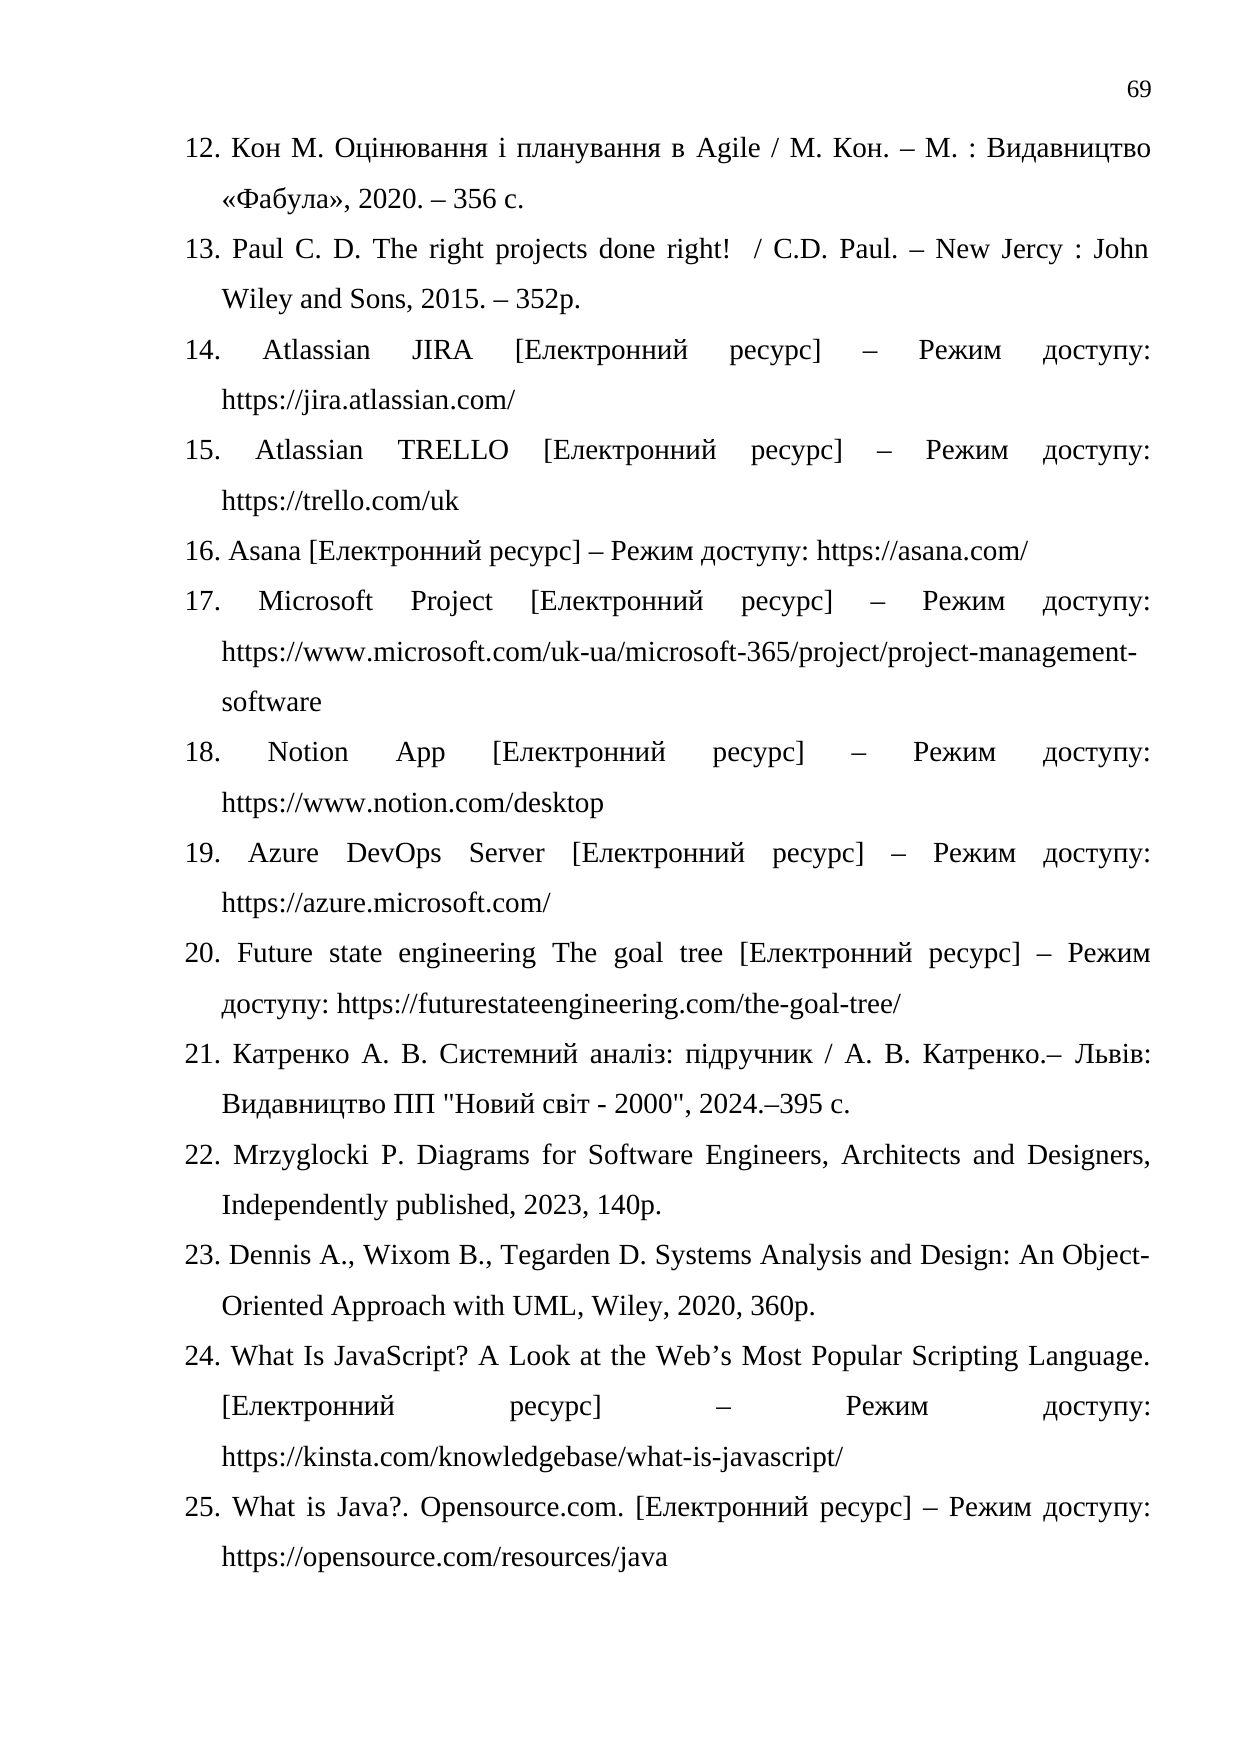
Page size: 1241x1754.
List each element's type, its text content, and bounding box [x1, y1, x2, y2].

list 12. Кон М. Оцінювання і планування в Agile / М. Кон. – М. : Видавництво «Фабула», 2020. – 356 с. [184, 131, 1152, 214]
list 21. Катренко А. В. Системний аналіз: підручник / А. В. Катренко.– Львів: Видавництво ПП "Новий світ - 2000", 2024.–395 с. [184, 1036, 1152, 1120]
list 18. Notion App [Електронний ресурс] – Режим доступу: https://www.notion.com/desktop [184, 734, 1152, 818]
list 19. Azure DevOps Server [Електронний ресурс] – Режим доступу: https://azure.microsoft.com/ [184, 835, 1152, 919]
list 20. Future state engineering The goal tree [Електронний ресурс] – Режим доступу: https://futurestateengineering.com/the-goal-tree/ [184, 936, 1152, 1019]
list 13. Paul C. D. The right projects done right! / С.D. Paul. – New Jercy : John Wiley and Sons, 2015. – 352p. [184, 231, 1152, 315]
list 14. Atlassian JIRA [Електронний ресурс] – Режим доступу: https://jira.atlassian.com/ [184, 332, 1152, 416]
list 15. Atlassian TRELLO [Електронний ресурс] – Режим доступу: https://trello.com/uk [184, 432, 1152, 516]
list 22. Mrzyglocki P. Diagrams for Software Engineers, Architects and Designers, Independently published, 2023, 140p. [184, 1137, 1152, 1221]
list 24. What Is JavaScript? A Look at the Web’s Most Popular Scripting Language. [Електронний ресурс] – Режим доступу: https://kinsta.com/knowledgebase/what-is-javascript/ [184, 1338, 1152, 1472]
list 25. What is Java?. Opensource.com. [Електронний ресурс] – Режим доступу: https://opensource.com/resources/java [184, 1489, 1152, 1573]
list 23. Dennis A., Wixom B., Tegarden D. Systems Analysis and Design: An Object-Oriented Approach with UML, Wiley, 2020, 360p. [184, 1237, 1152, 1321]
list 17. Microsoft Project [Електронний ресурс] – Режим доступу: https://www.microsoft.com/uk-ua/microsoft-365/project/project-management-software [184, 583, 1152, 718]
list 16. Asana [Електронний ресурс] – Режим доступу: https://asana.com/ [184, 533, 1152, 567]
